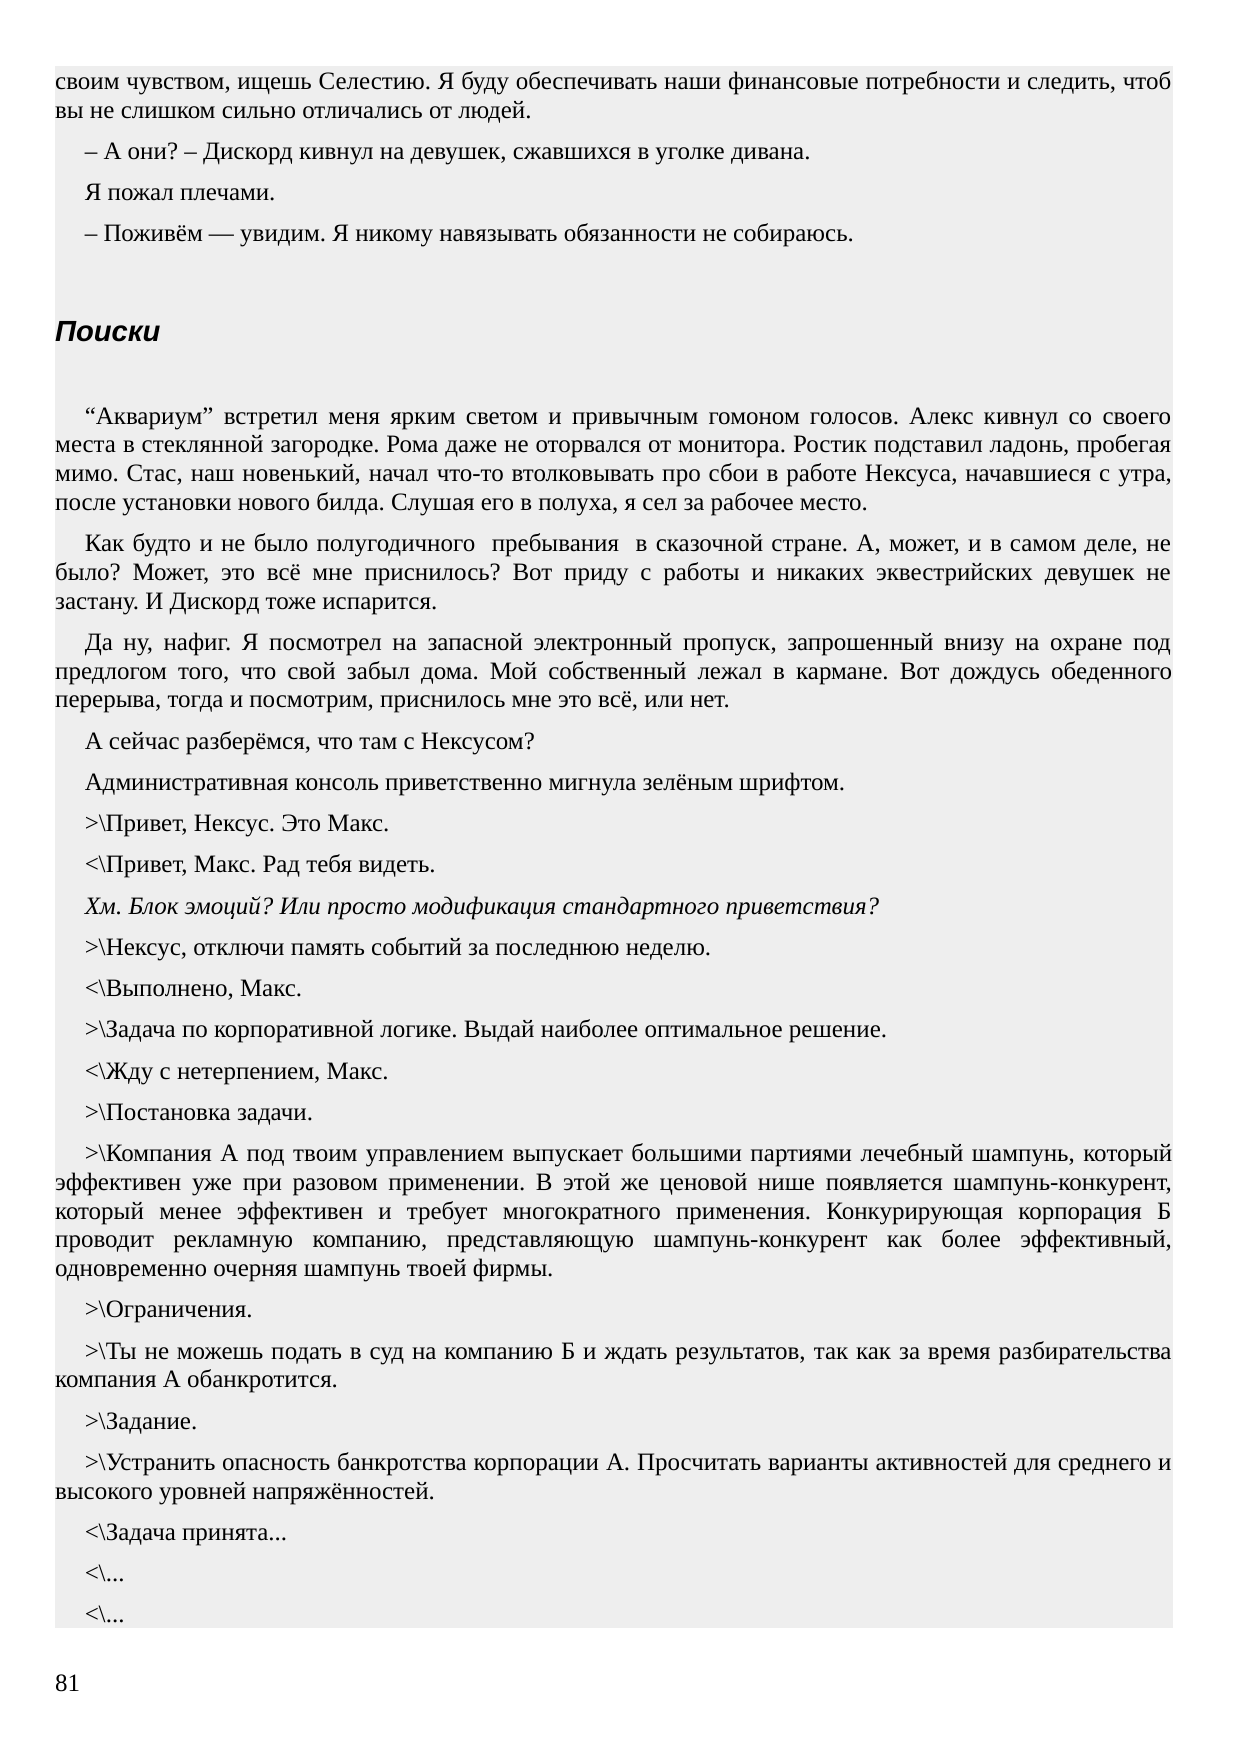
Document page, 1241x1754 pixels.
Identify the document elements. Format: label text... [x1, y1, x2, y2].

text <\Выполнено, Макс. [55, 973, 1173, 1002]
text А сейчас разберёмся, что там с Нексусом? [55, 726, 1173, 754]
text <\Жду с нетерпением, Макс. [55, 1056, 1173, 1084]
text Я пожал плечами. [55, 177, 1173, 206]
text >\Ограничения. [55, 1294, 1173, 1323]
text <\Привет, Макс. Рад тебя видеть. [55, 849, 1173, 878]
text >\Компания А под твоим управлением выпускает большими партиями лечебный шампунь, который эффективен уже при разовом применении. В этой же ценовой нише появляется шампунь-конкурент, который менее эффективен и требует многократного применения. Конкурирующая корпорация Б проводит рекламную компанию, представляющую шампунь-конкурент как более эффективный, одновременно очерняя шампунь твоей фирмы. [55, 1138, 1173, 1282]
text >\Задание. [55, 1406, 1173, 1434]
subtitle Поиски [55, 313, 1173, 347]
text своим чувством, ищешь Селестию. Я буду обеспечивать наши финансовые потребности и следить, чтоб вы не слишком сильно отличались от людей. [55, 66, 1173, 123]
text – А они? – Дискорд кивнул на девушек, сжавшихся в уголке дивана. [55, 136, 1173, 165]
text <\... [55, 1558, 1173, 1587]
text Хм. Блок эмоций? Или просто модификация стандартного приветствия? [55, 891, 1173, 919]
text >\Ты не можешь подать в суд на компанию Б и ждать результатов, так как за время разбирательства компания А обанкротится. [55, 1336, 1173, 1393]
text Да ну, нафиг. Я посмотрел на запасной электронный пропуск, запрошенный внизу на охране под предлогом того, что свой забыл дома. Мой собственный лежал в кармане. Вот дождусь обеденного перерыва, тогда и посмотрим, приснилось мне это всё, или нет. [55, 627, 1173, 713]
text Административная консоль приветственно мигнула зелёным шрифтом. [55, 767, 1173, 796]
text “Аквариум” встретил меня ярким светом и привычным гомоном голосов. Алекс кивнул со своего места в стеклянной загородке. Рома даже не оторвался от монитора. Ростик подставил ладонь, пробегая мимо. Стас, наш новенький, начал что-то втолковывать про сбои в работе Нексуса, начавшиеся с утра, после установки нового билда. Слушая его в полуха, я сел за рабочее место. [55, 401, 1173, 516]
text Как будто и не было полугодичного пребывания в сказочной стране. А, может, и в самом деле, не было? Может, это всё мне приснилось? Вот приду с работы и никаких эквестрийских девушек не застану. И Дискорд тоже испарится. [55, 528, 1173, 614]
text >\Нексус, отключи память событий за последнюю неделю. [55, 932, 1173, 961]
text >\Постановка задачи. [55, 1097, 1173, 1126]
text <\Задача принята... [55, 1517, 1173, 1546]
text <\... [55, 1599, 1173, 1628]
text >\Задача по корпоративной логике. Выдай наиболее оптимальное решение. [55, 1014, 1173, 1043]
text – Поживём — увидим. Я никому навязывать обязанности не собираюсь. [55, 218, 1173, 247]
text >\Привет, Нексус. Это Макс. [55, 808, 1173, 837]
text >\Устранить опасность банкротства корпорации А. Просчитать варианты активностей для среднего и высокого уровней напряжённостей. [55, 1447, 1173, 1504]
